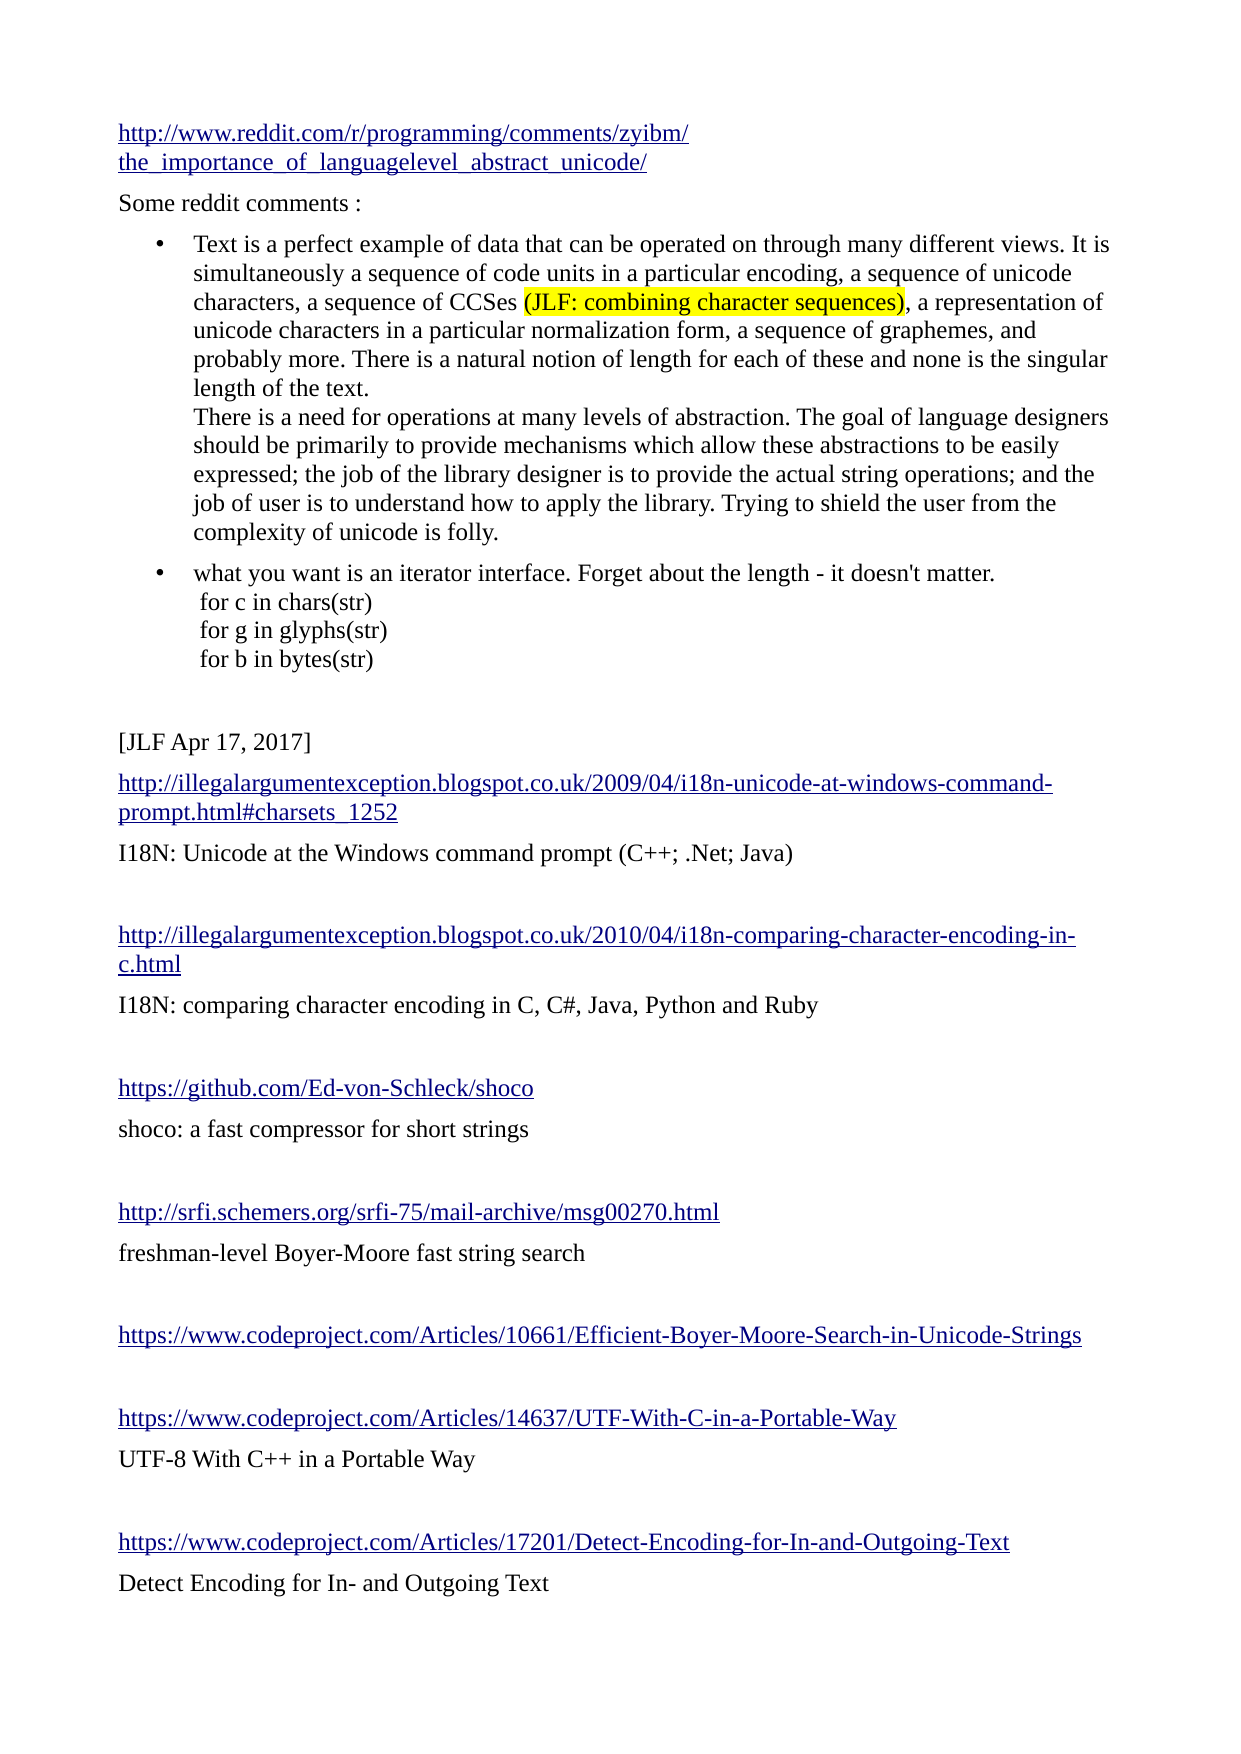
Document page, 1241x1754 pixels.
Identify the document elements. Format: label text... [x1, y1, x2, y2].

list Text is a perfect example of data that can be operated on through many different views. It is simultaneously a sequence of code units in a particular encoding, a sequence of unicode characters, a sequence of CCSes (JLF: combining character sequences), a representation of unicode characters in a particular normalization form, a sequence of graphemes, and probably more. There is a natural notion of length for each of these and none is the singular length of the text. There is a need for operations at many levels of abstraction. The goal of language designers should be primarily to provide mechanisms which allow these abstractions to be easily expressed; the job of the library designer is to provide the actual string operations; and the job of user is to understand how to apply the library. Trying to shield the user from the complexity of unicode is folly. [156, 229, 1122, 546]
text http://www.reddit.com/r/programming/comments/zyibm/the_importance_of_languagelevel_abstract_unicode/ [118, 118, 1122, 176]
text http://illegalargumentexception.blogspot.co.uk/2009/04/i18n-unicode-at-windows-command-prompt.html#charsets_1252 [118, 768, 1122, 826]
text [JLF Apr 17, 2017] [118, 727, 1122, 756]
text freshman-level Boyer-Moore fast string search [118, 1238, 1122, 1267]
text https://github.com/Ed-von-Schleck/shoco [118, 1073, 1122, 1102]
text Detect Encoding for In- and Outgoing Text [118, 1568, 1122, 1597]
text I18N: comparing character encoding in C, C#, Java, Python and Ruby [118, 991, 1122, 1019]
text https://www.codeproject.com/Articles/10661/Efficient-Boyer-Moore-Search-in-Unicode-Strings [118, 1321, 1122, 1349]
list what you want is an iterator interface. Forget about the length - it doesn't matter. for c in chars(str) for g in glyphs(str) for b in bytes(str) [156, 558, 1122, 673]
text shoco: a fast compressor for short strings [118, 1114, 1122, 1143]
text Some reddit comments : [118, 188, 1122, 217]
text http://illegalargumentexception.blogspot.co.uk/2010/04/i18n-comparing-character-encoding-in-c.html [118, 921, 1122, 978]
text I18N: Unicode at the Windows command prompt (C++; .Net; Java) [118, 838, 1122, 867]
text UTF-8 With C++ in a Portable Way [118, 1444, 1122, 1473]
text https://www.codeproject.com/Articles/17201/Detect-Encoding-for-In-and-Outgoing-Text [118, 1527, 1122, 1556]
text http://srfi.schemers.org/srfi-75/mail-archive/msg00270.html [118, 1197, 1122, 1226]
text https://www.codeproject.com/Articles/14637/UTF-With-C-in-a-Portable-Way [118, 1403, 1122, 1432]
